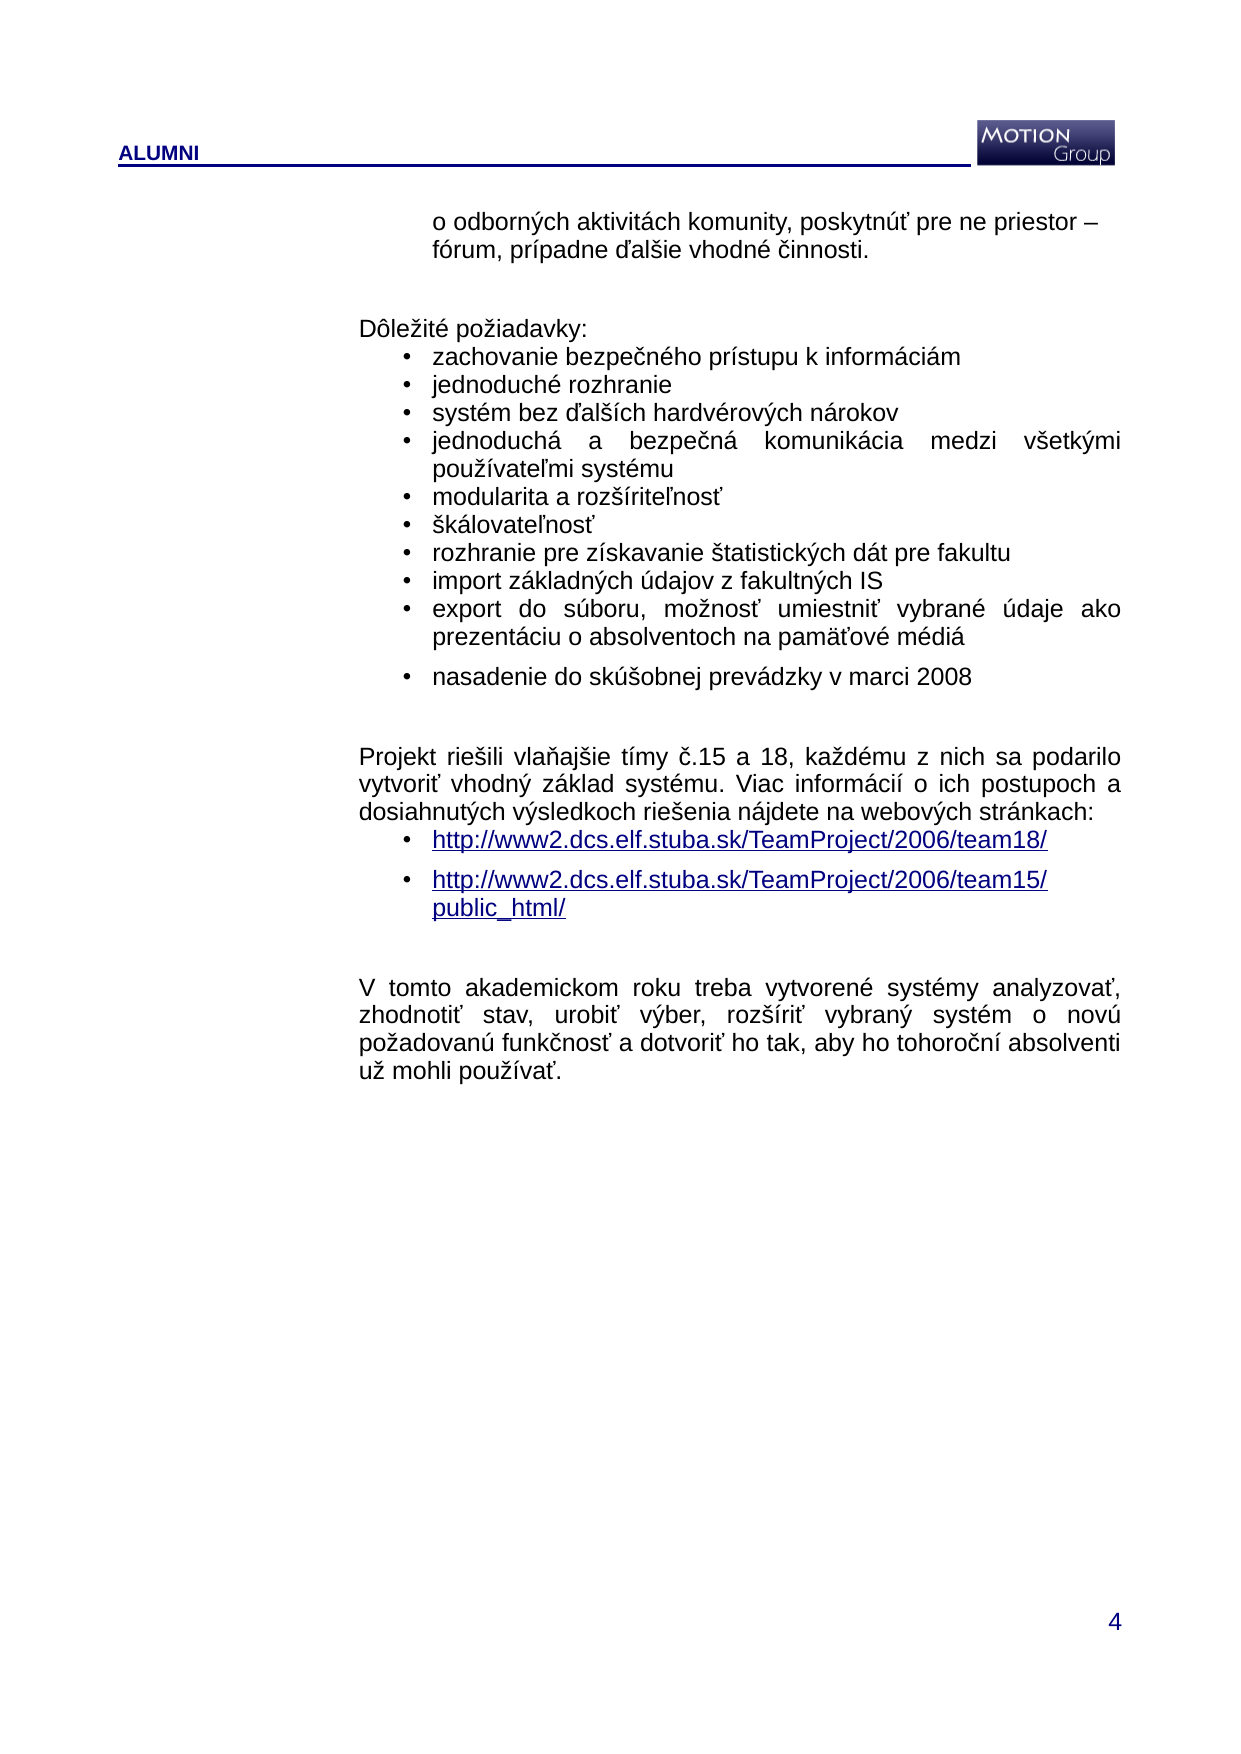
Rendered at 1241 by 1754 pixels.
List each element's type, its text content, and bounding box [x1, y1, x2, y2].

list http://www2.dcs.elf.stuba.sk/TeamProject/2006/team15/public_html/ [403, 866, 1122, 922]
text Dôležité požiadavky: [358, 315, 1122, 343]
list o odborných aktivitách komunity, poskytnúť pre ne priestor – fórum, prípadne ďalšie vhodné činnosti. [403, 208, 1122, 264]
list škálovateľnosť [403, 511, 1122, 539]
text Projekt riešili vlaňajšie tímy č.15 a 18, každému z nich sa podarilo vytvoriť vhodný základ systému. Viac informácií o ich postupoch a dosiahnutých výsledkoch riešenia nájdete na webových stránkach: [358, 742, 1122, 826]
picture [971, 112, 1122, 172]
text V tomto akademickom roku treba vytvorené systémy analyzovať, zhodnotiť stav, urobiť výber, rozšíriť vybraný systém o novú požadovanú funkčnosť a dotvoriť ho tak, aby ho tohoroční absolventi už mohli používať. [358, 973, 1122, 1085]
list import základných údajov z fakultných IS [403, 567, 1122, 595]
list http://www2.dcs.elf.stuba.sk/TeamProject/2006/team18/ [403, 826, 1122, 854]
list rozhranie pre získavanie štatistických dát pre fakultu [403, 539, 1122, 567]
list jednoduché rozhranie [403, 371, 1122, 399]
list jednoduchá a bezpečná komunikácia medzi všetkými používateľmi systému [403, 427, 1122, 483]
list zachovanie bezpečného prístupu k informáciám [403, 343, 1122, 371]
list modularita a rozšíriteľnosť [403, 483, 1122, 511]
list systém bez ďalších hardvérových nárokov [403, 399, 1122, 427]
list nasadenie do skúšobnej prevádzky v marci 2008 [403, 663, 1122, 691]
list export do súboru, možnosť umiestniť vybrané údaje ako prezentáciu o absolventoch na pamäťové médiá [403, 595, 1122, 651]
